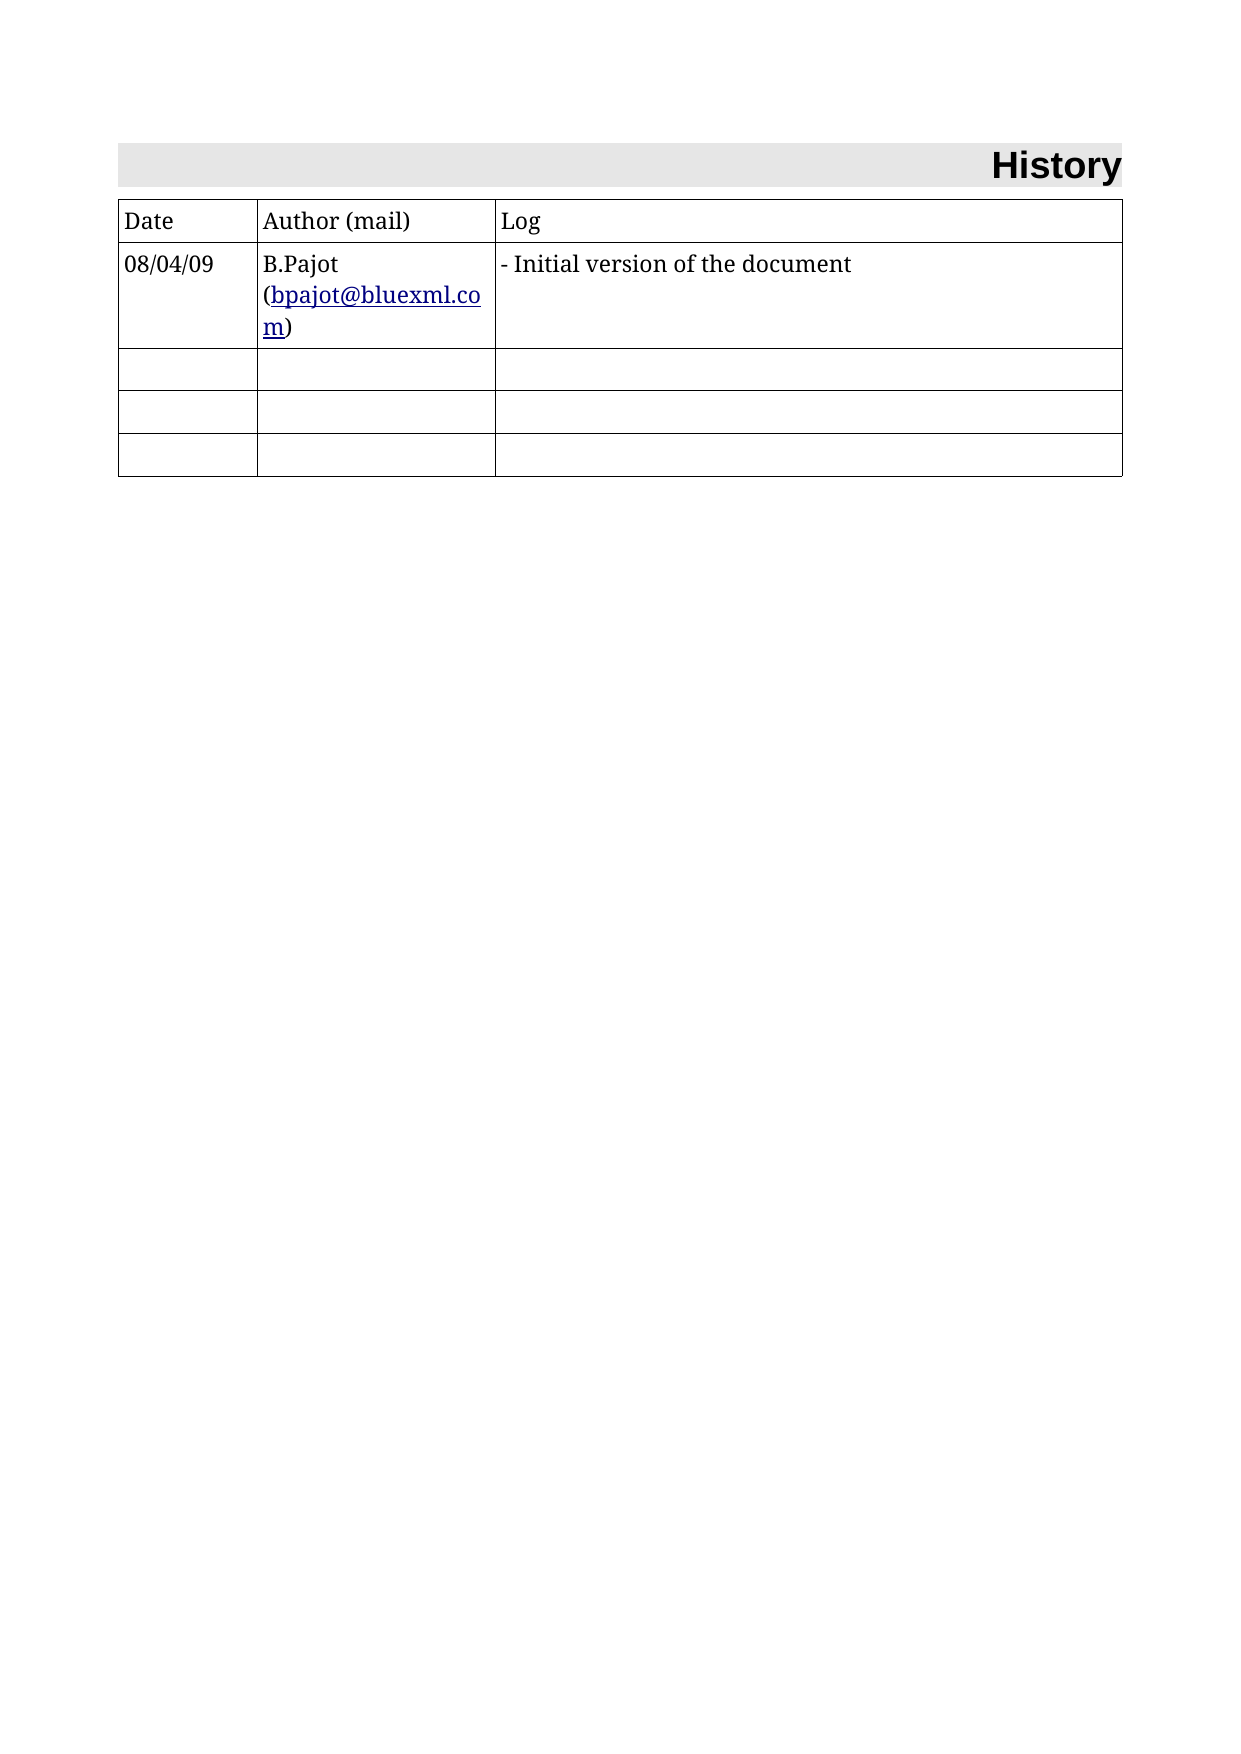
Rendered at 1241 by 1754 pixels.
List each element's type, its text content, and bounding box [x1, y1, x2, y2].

table_header Log [496, 200, 1122, 242]
table_cell [119, 349, 257, 390]
subtitle History [118, 143, 1122, 187]
table_cell [496, 391, 1122, 433]
table_cell [258, 434, 495, 476]
table_header Author (mail) [258, 200, 495, 242]
table_cell 04/08/09 [119, 243, 257, 347]
table_header Date [119, 200, 257, 242]
table_cell [119, 391, 257, 433]
table_cell - Initial version of the document [496, 243, 1122, 347]
table_cell [258, 349, 495, 390]
table_cell B.Pajot (bpajot@bluexml.com) [258, 243, 495, 347]
table_cell [119, 434, 257, 476]
table_cell [258, 391, 495, 433]
table_cell [496, 434, 1122, 476]
table_cell [496, 349, 1122, 390]
